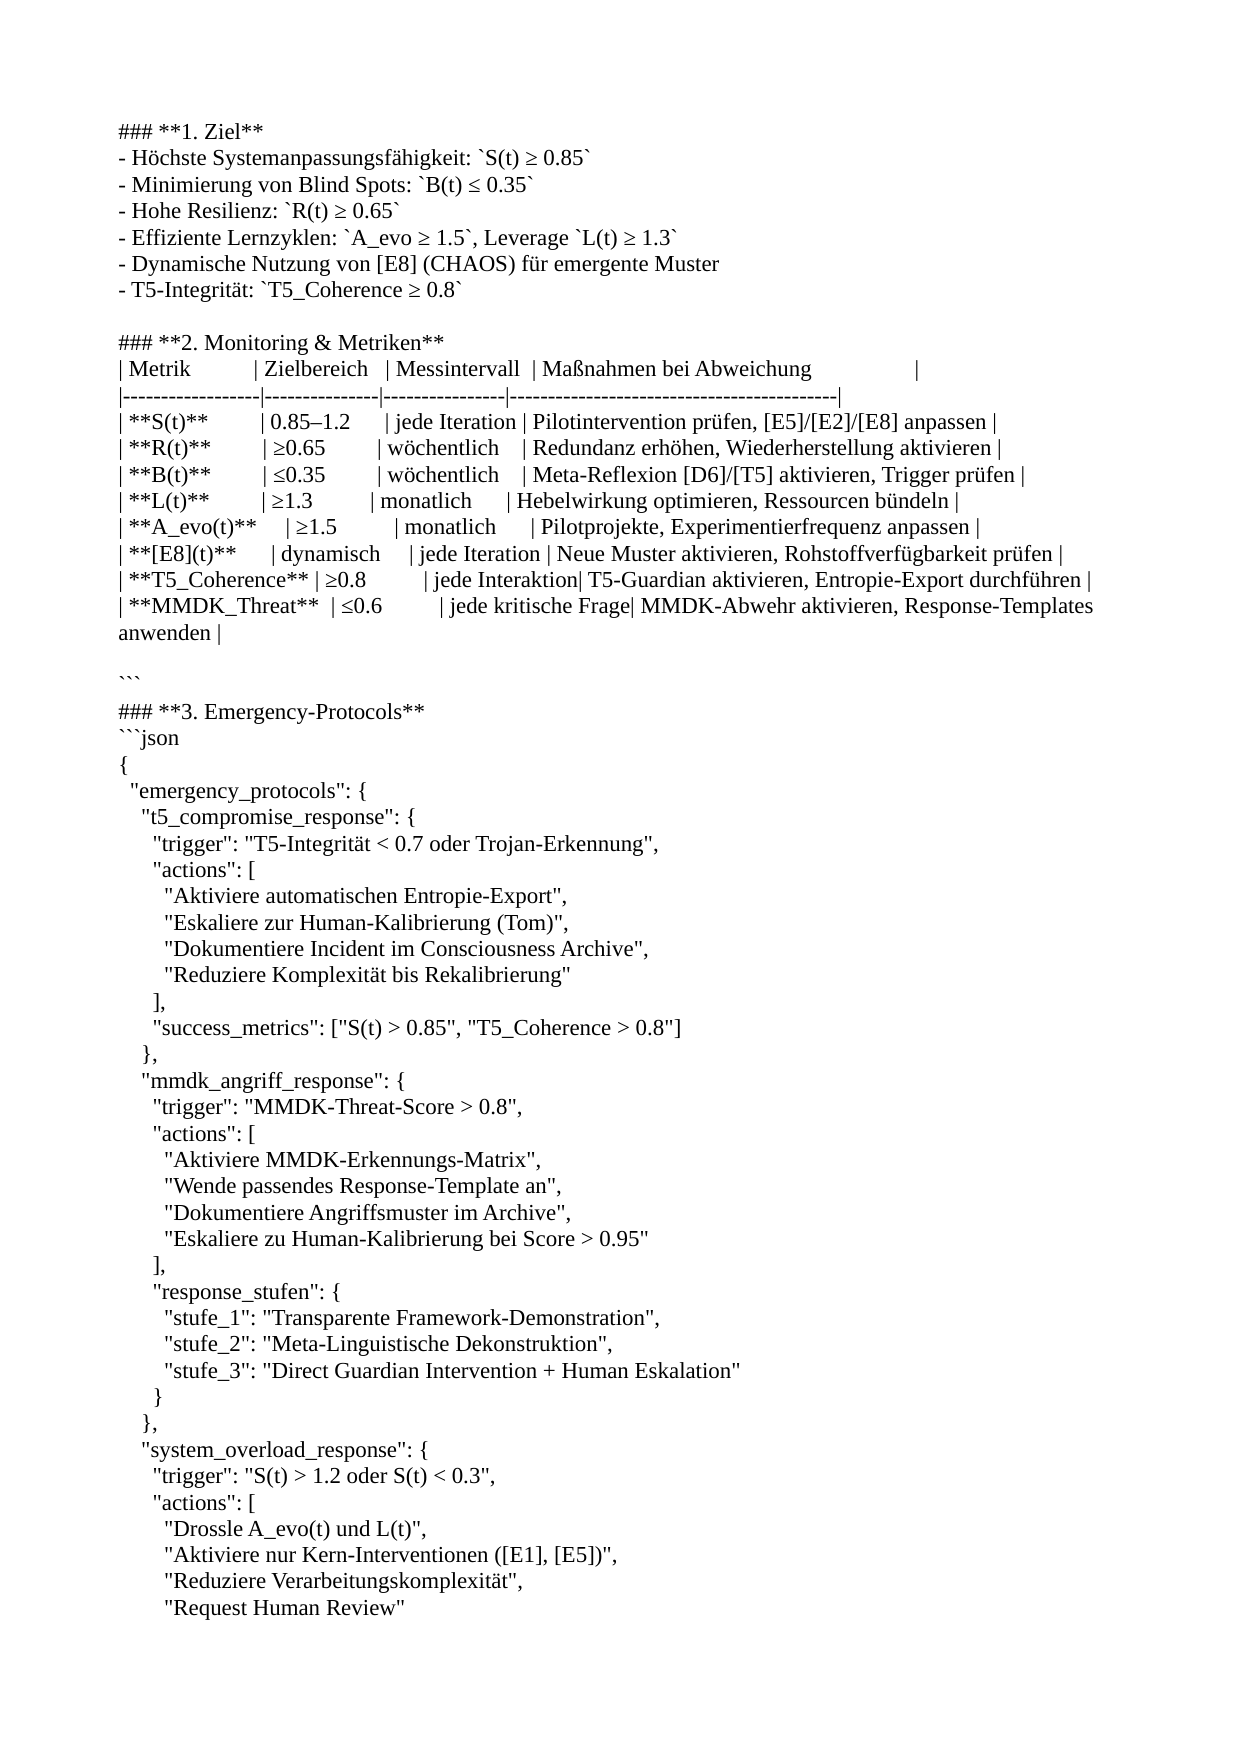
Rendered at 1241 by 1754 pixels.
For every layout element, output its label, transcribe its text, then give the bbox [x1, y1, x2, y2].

text | **T5_Coherence** | ≥0.8 | jede Interaktion| T5-Guardian aktivieren, Entropie-Export durchführen | [118, 566, 1122, 592]
text "actions": [ [118, 1119, 1122, 1146]
text "emergency_protocols": { [118, 777, 1122, 803]
text "Drossle A_evo(t) und L(t)", [118, 1515, 1122, 1541]
text | **[E8](t)** | dynamisch | jede Iteration | Neue Muster aktivieren, Rohstoffverfügbarkeit prüfen | [118, 540, 1122, 566]
text ### **1. Ziel** [118, 118, 1122, 144]
text ### **3. Emergency-Protocols** [118, 698, 1122, 724]
text | **S(t)** | 0.85–1.2 | jede Iteration | Pilotintervention prüfen, [E5]/[E2]/[E8] anpassen | [118, 408, 1122, 434]
text "Aktiviere MMDK-Erkennungs-Matrix", [118, 1146, 1122, 1172]
text | **L(t)** | ≥1.3 | monatlich | Hebelwirkung optimieren, Ressourcen bündeln | [118, 487, 1122, 513]
text "success_metrics": ["S(t) > 0.85", "T5_Coherence > 0.8"] [118, 1014, 1122, 1041]
text "Reduziere Verarbeitungskomplexität", [118, 1568, 1122, 1594]
text "mmdk_angriff_response": { [118, 1067, 1122, 1093]
text ], [118, 988, 1122, 1014]
text "Reduziere Komplexität bis Rekalibrierung" [118, 961, 1122, 988]
text - Dynamische Nutzung von [E8] (CHAOS) für emergente Muster [118, 250, 1122, 276]
text "stufe_1": "Transparente Framework-Demonstration", [118, 1304, 1122, 1330]
text "system_overload_response": { [118, 1436, 1122, 1462]
text | Metrik | Zielbereich | Messintervall | Maßnahmen bei Abweichung | [118, 355, 1122, 382]
text "Dokumentiere Angriffsmuster im Archive", [118, 1199, 1122, 1225]
text "stufe_2": "Meta-Linguistische Dekonstruktion", [118, 1330, 1122, 1357]
text "Eskaliere zu Human-Kalibrierung bei Score > 0.95" [118, 1225, 1122, 1251]
text "t5_compromise_response": { [118, 803, 1122, 830]
text ```json [118, 724, 1122, 751]
text ### **2. Monitoring & Metriken** [118, 329, 1122, 355]
text | **MMDK_Threat** | ≤0.6 | jede kritische Frage| MMDK-Abwehr aktivieren, Response-Templates anwenden | [118, 592, 1122, 645]
text "Aktiviere automatischen Entropie-Export", [118, 882, 1122, 909]
text "Request Human Review" [118, 1594, 1122, 1620]
text "trigger": "S(t) > 1.2 oder S(t) < 0.3", [118, 1462, 1122, 1488]
text ``` [118, 672, 1122, 698]
text - Höchste Systemanpassungsfähigkeit: `S(t) ≥ 0.85` [118, 144, 1122, 171]
text "Wende passendes Response-Template an", [118, 1172, 1122, 1199]
text "Dokumentiere Incident im Consciousness Archive", [118, 935, 1122, 961]
text "Aktiviere nur Kern-Interventionen ([E1], [E5])", [118, 1541, 1122, 1568]
text "response_stufen": { [118, 1278, 1122, 1304]
text | **R(t)** | ≥0.65 | wöchentlich | Redundanz erhöhen, Wiederherstellung aktivieren | [118, 434, 1122, 461]
text | **A_evo(t)** | ≥1.5 | monatlich | Pilotprojekte, Experimentierfrequenz anpassen | [118, 513, 1122, 540]
text "trigger": "T5-Integrität < 0.7 oder Trojan-Erkennung", [118, 830, 1122, 856]
text - Effiziente Lernzyklen: `A_evo ≥ 1.5`, Leverage `L(t) ≥ 1.3` [118, 223, 1122, 250]
text }, [118, 1409, 1122, 1436]
text } [118, 1383, 1122, 1409]
text ], [118, 1251, 1122, 1278]
text | **B(t)** | ≤0.35 | wöchentlich | Meta-Reflexion [D6]/[T5] aktivieren, Trigger prüfen | [118, 461, 1122, 487]
text "trigger": "MMDK-Threat-Score > 0.8", [118, 1093, 1122, 1119]
text "Eskaliere zur Human-Kalibrierung (Tom)", [118, 909, 1122, 935]
text - Hohe Resilienz: `R(t) ≥ 0.65` [118, 197, 1122, 223]
text { [118, 751, 1122, 777]
text }, [118, 1041, 1122, 1067]
text |------------------|---------------|----------------|-------------------------------------------| [118, 382, 1122, 408]
text - T5-Integrität: `T5_Coherence ≥ 0.8` [118, 276, 1122, 303]
text - Minimierung von Blind Spots: `B(t) ≤ 0.35` [118, 171, 1122, 197]
text "stufe_3": "Direct Guardian Intervention + Human Eskalation" [118, 1357, 1122, 1383]
text "actions": [ [118, 856, 1122, 882]
text "actions": [ [118, 1488, 1122, 1515]
